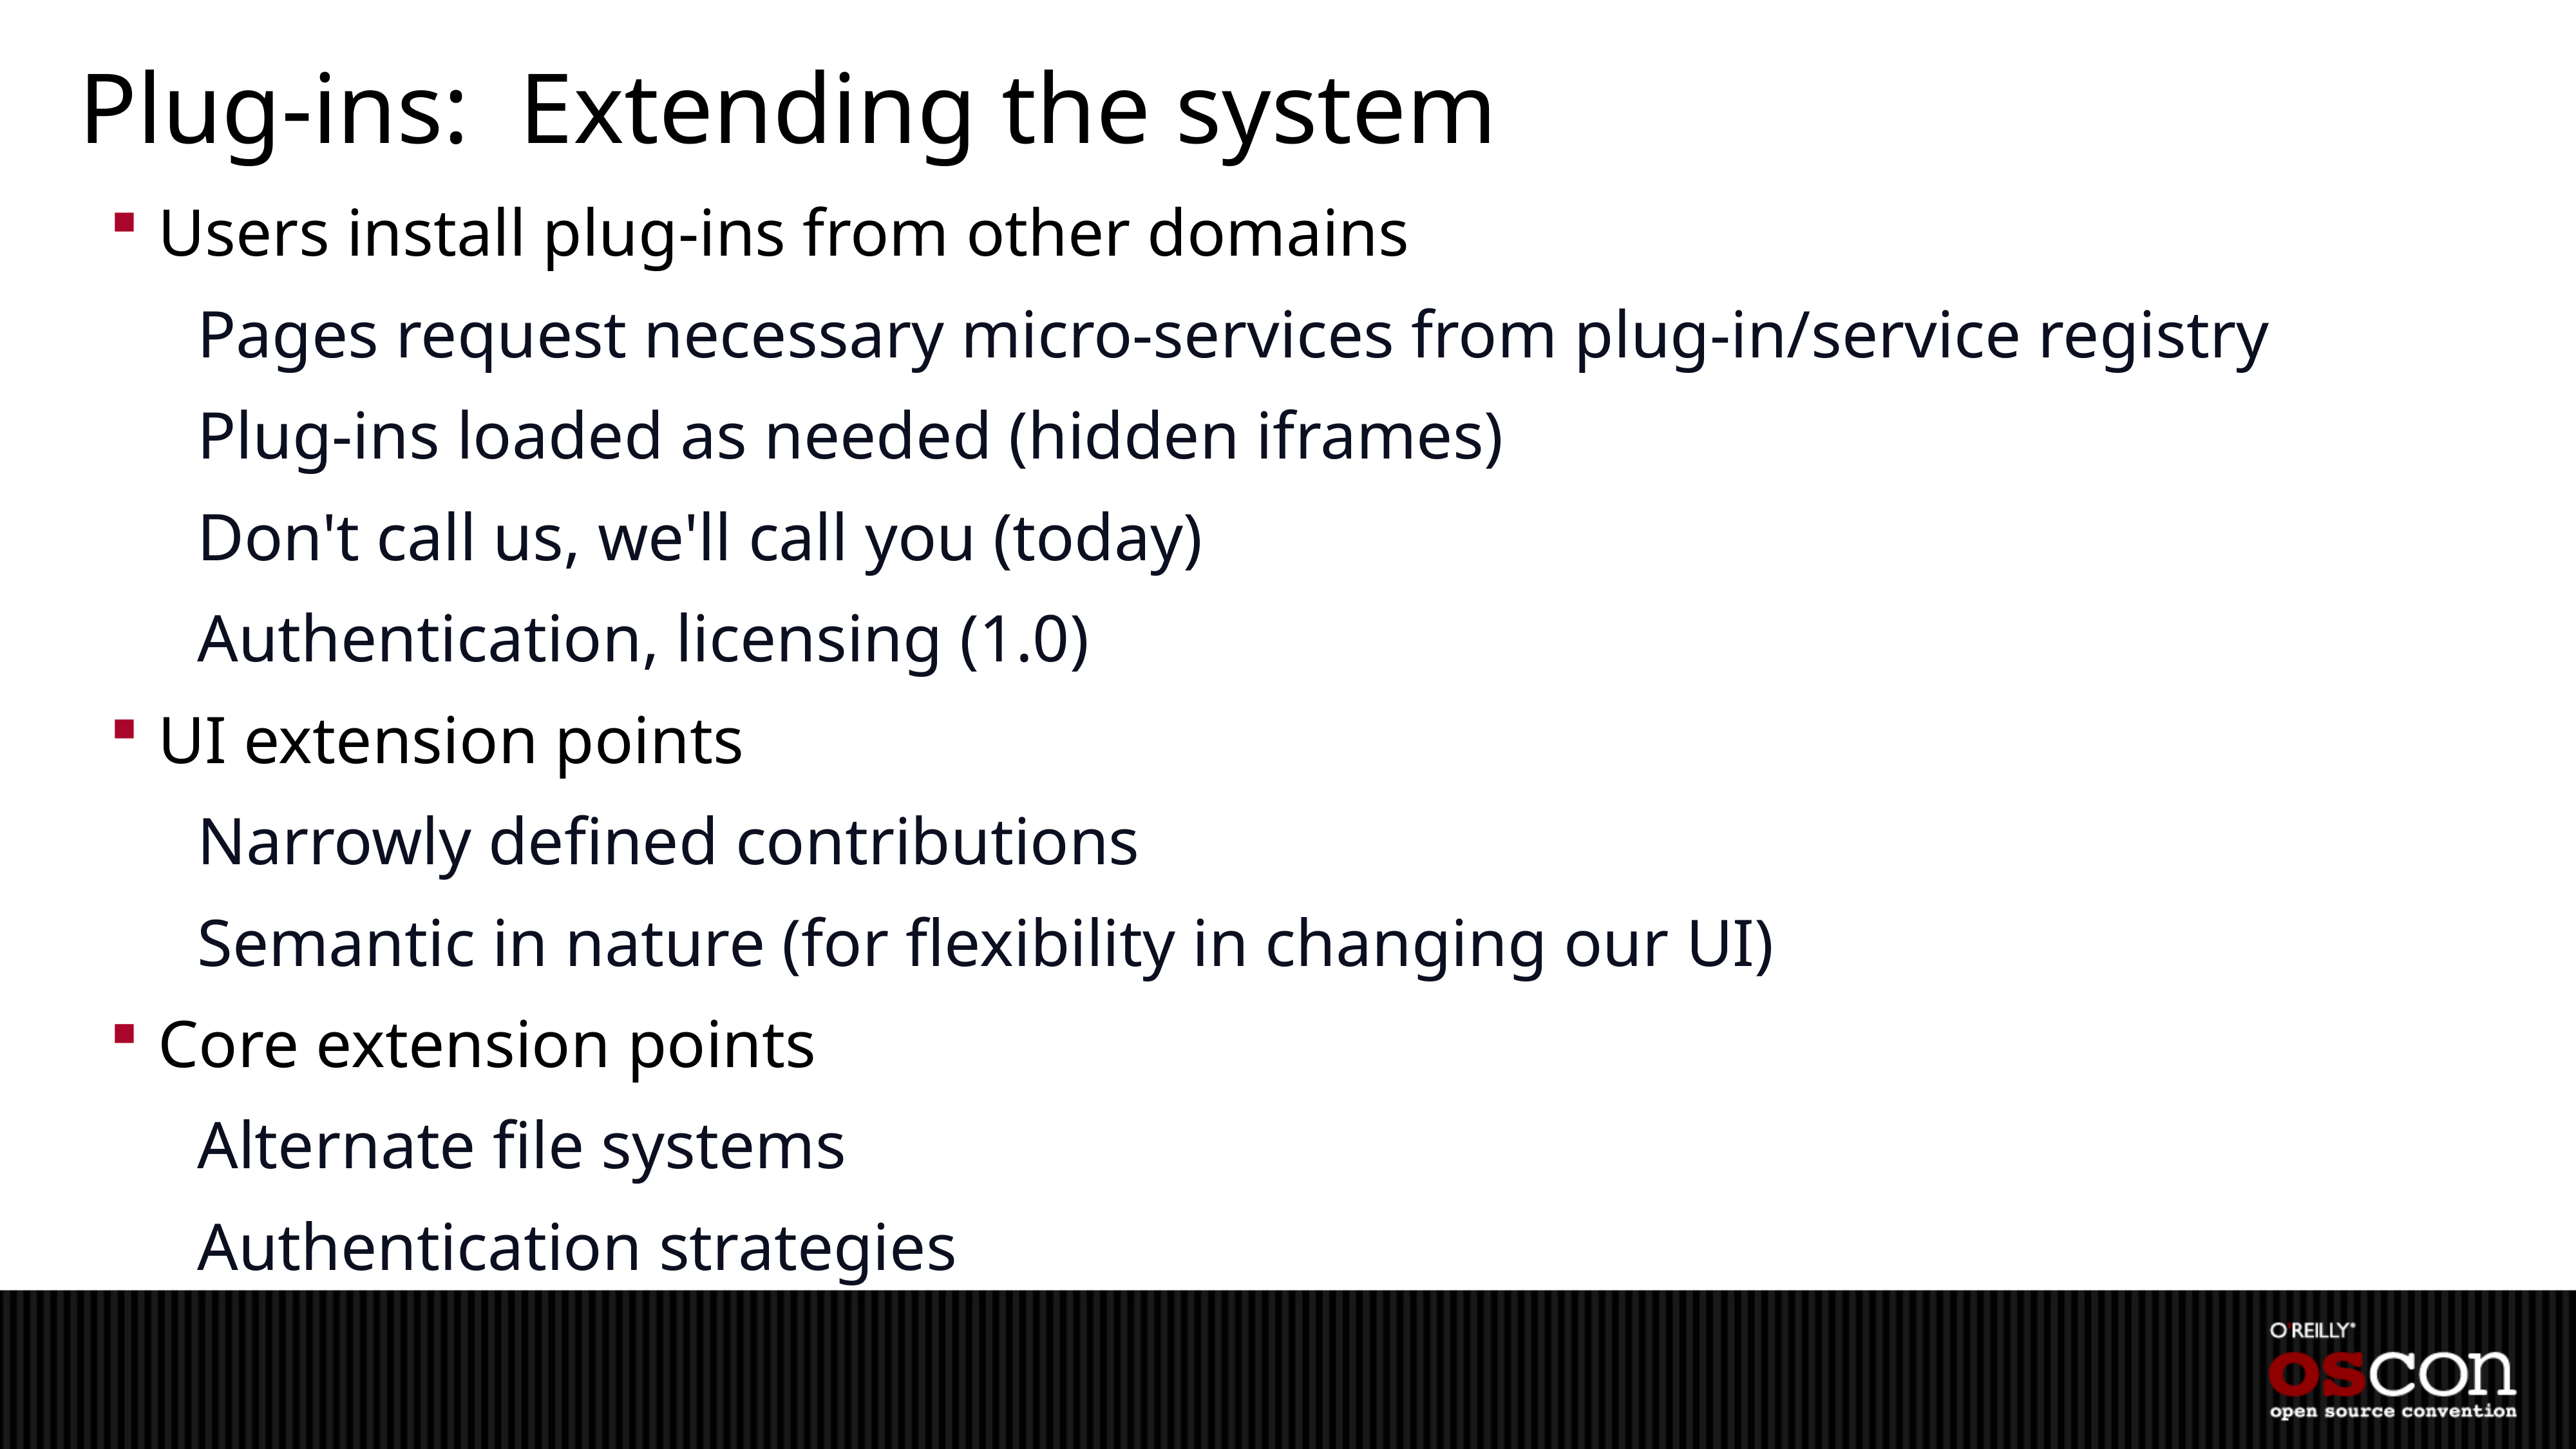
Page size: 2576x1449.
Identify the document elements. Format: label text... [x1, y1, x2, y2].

list Users install plug-ins from other domains Pages request necessary micro-services from plug-in/service registry Plug-ins loaded as needed (hidden iframes) Don't call us, we'll call you (today) Authentication, licensing (1.0) UI extension points Narrowly defined contributions Semantic in nature (for flexibility in changing our UI) Core extension points Alternate file systems Authentication strategies [76, 191, 2505, 1449]
picture [0, 0, 2576, 1449]
title Plug-ins: Extending the system [73, 17, 2503, 192]
